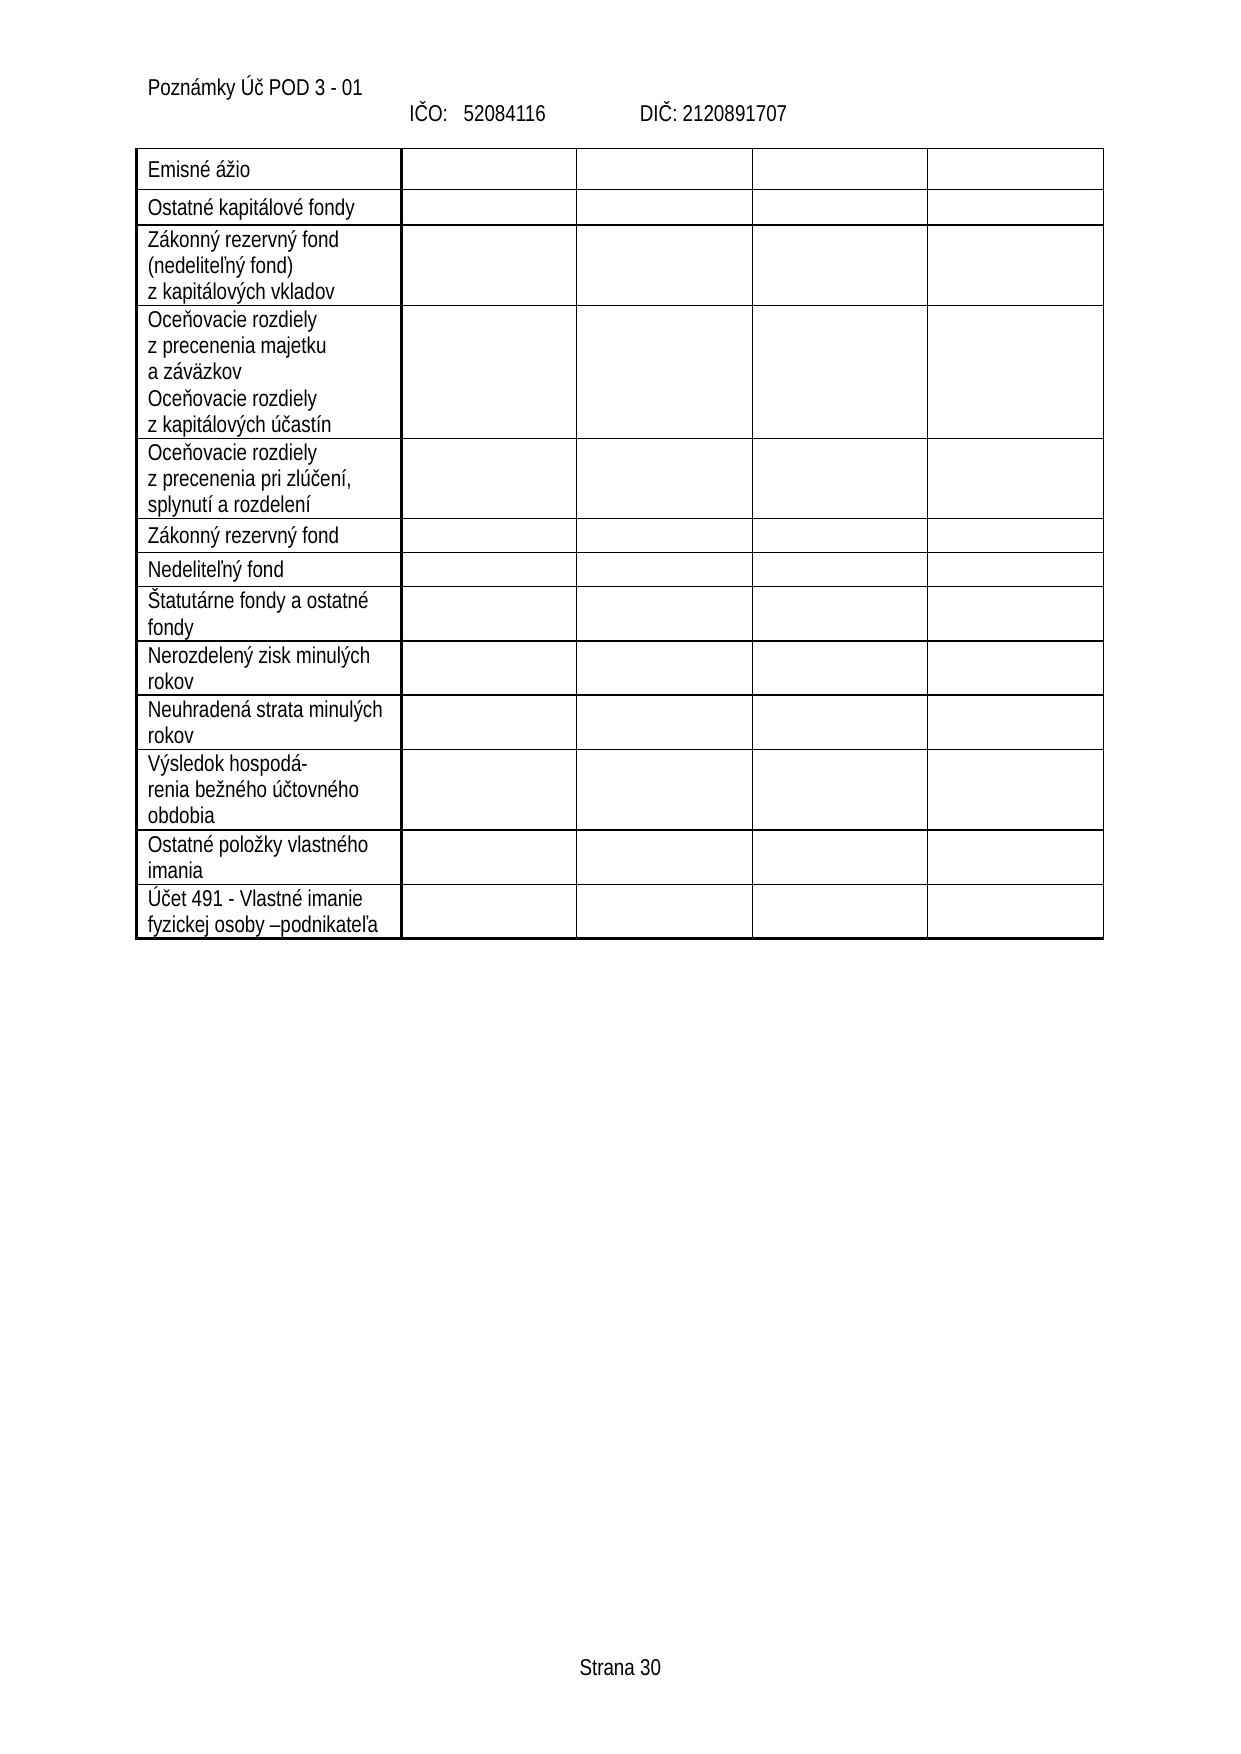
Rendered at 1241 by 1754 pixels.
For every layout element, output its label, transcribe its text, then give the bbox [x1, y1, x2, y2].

table_cell [928, 642, 1103, 694]
table_cell Výsledok hospodá-renia bežného účtovného obdobia [138, 750, 400, 829]
table_cell Oceňovacie rozdiely z precenenia majetku a záväzkov [138, 306, 400, 385]
table_cell [403, 226, 576, 304]
table_cell [577, 226, 752, 304]
table_cell [577, 696, 752, 748]
table_cell [753, 439, 927, 517]
table_cell Ostatné položky vlastného imania [138, 831, 400, 883]
table_cell Neuhradená strata minulých rokov [138, 696, 400, 748]
table_cell [403, 190, 576, 223]
table_cell [928, 553, 1103, 586]
table_cell [403, 831, 576, 883]
table_cell [928, 439, 1103, 517]
table_cell [753, 226, 927, 304]
table_cell [928, 306, 1103, 385]
table_cell [403, 696, 576, 748]
table_cell Ostatné kapitálové fondy [138, 190, 400, 223]
table_cell [577, 831, 752, 883]
table_cell [753, 642, 927, 694]
table_cell [928, 385, 1103, 437]
table_cell [403, 519, 576, 552]
table_cell [403, 439, 576, 517]
table_cell Oceňovacie rozdiely z kapitálových účastín [138, 385, 400, 437]
table_cell [753, 190, 927, 223]
table_cell [403, 885, 576, 937]
table_cell [928, 696, 1103, 748]
table_cell [928, 750, 1103, 829]
table_cell [753, 587, 927, 640]
table_cell [577, 642, 752, 694]
table_cell [928, 519, 1103, 552]
table_cell [403, 587, 576, 640]
table_cell Emisné ážio [138, 149, 400, 189]
table_cell Oceňovacie rozdiely z precenenia pri zlúčení, splynutí a rozdelení [138, 439, 400, 517]
table_cell Zákonný rezervný fond (nedeliteľný fond) z kapitálových vkladov [138, 226, 400, 304]
table_cell [928, 831, 1103, 883]
table_cell [753, 553, 927, 586]
table_cell [577, 385, 752, 437]
table_cell [928, 149, 1103, 189]
table_cell [753, 696, 927, 748]
table_cell [577, 519, 752, 552]
table_cell [753, 750, 927, 829]
table_cell [577, 306, 752, 385]
table_cell [753, 306, 927, 385]
table_cell Nedeliteľný fond [138, 553, 400, 586]
table_cell [753, 385, 927, 437]
table_cell [928, 226, 1103, 304]
table_cell [403, 642, 576, 694]
table_cell [928, 190, 1103, 223]
table_cell [753, 149, 927, 189]
table_cell [403, 306, 576, 385]
table_cell [403, 149, 576, 189]
table_cell [577, 439, 752, 517]
table_cell [928, 885, 1103, 937]
table_cell [577, 587, 752, 640]
table_cell [403, 750, 576, 829]
table_cell [577, 190, 752, 223]
table_cell Štatutárne fondy a ostatné fondy [138, 587, 400, 640]
table_cell [753, 519, 927, 552]
table_cell [753, 831, 927, 883]
table_cell [403, 553, 576, 586]
table_cell [928, 587, 1103, 640]
table_cell [577, 885, 752, 937]
table_cell [577, 149, 752, 189]
table_cell [403, 385, 576, 437]
table_cell [577, 750, 752, 829]
table_cell [753, 885, 927, 937]
table_cell Zákonný rezervný fond [138, 519, 400, 552]
table_cell Nerozdelený zisk minulých rokov [138, 642, 400, 694]
table_cell [577, 553, 752, 586]
table_cell Účet 491 - Vlastné imanie fyzickej osoby –podnikateľa [138, 885, 400, 937]
